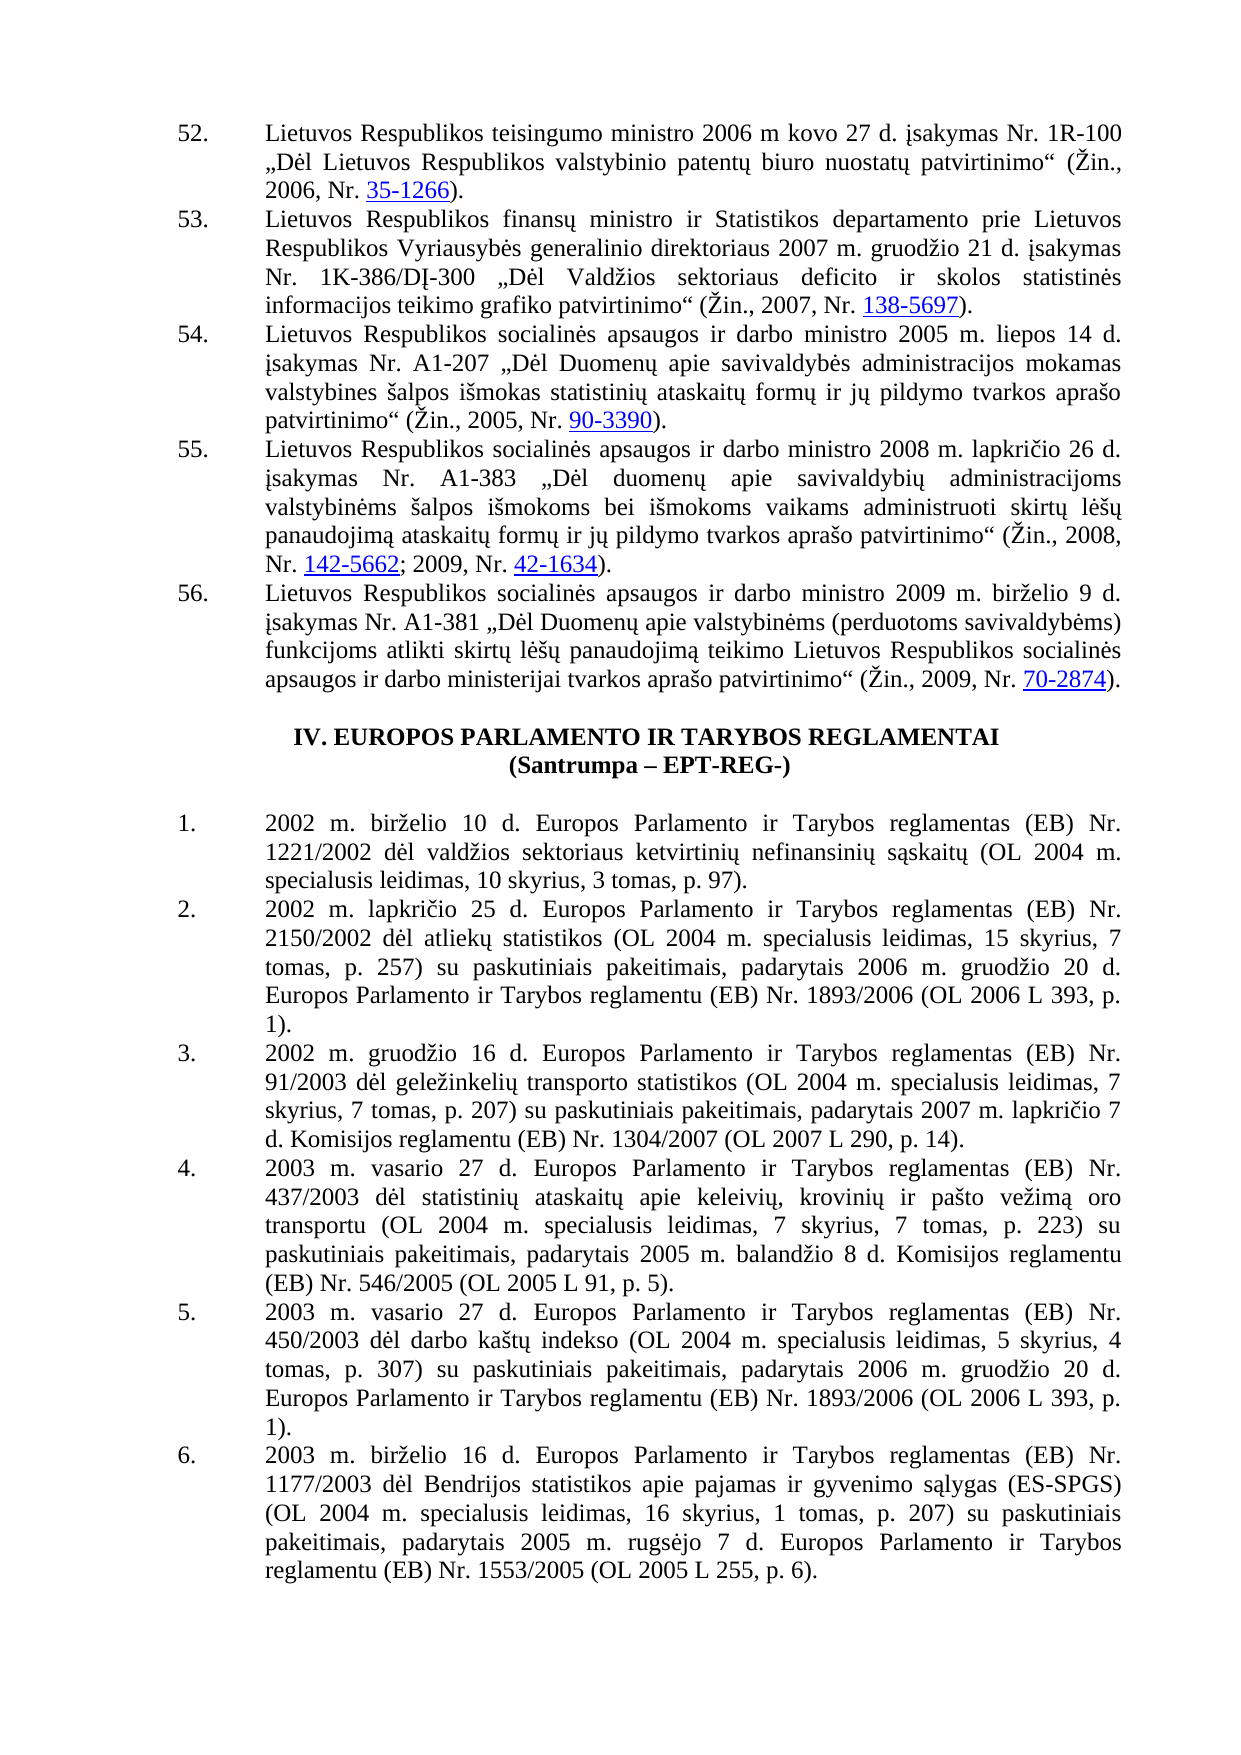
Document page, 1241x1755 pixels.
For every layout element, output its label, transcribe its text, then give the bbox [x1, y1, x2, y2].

text IV. EUROPOS PARLAMENTO IR TARYBOS REGLAMENTAI [177, 722, 1122, 751]
text 56. Lietuvos Respublikos socialinės apsaugos ir darbo ministro 2009 m. birželio 9 d. įsakymas Nr. A1-381 „Dėl Duomenų apie valstybinėms (perduotoms savivaldybėms) funkcijoms atlikti skirtų lėšų panaudojimą teikimo Lietuvos Respublikos socialinės apsaugos ir darbo ministerijai tvarkos aprašo patvirtinimo“ (Žin., 2009, Nr. 70-2874). [177, 578, 1122, 693]
text 55. Lietuvos Respublikos socialinės apsaugos ir darbo ministro 2008 m. lapkričio 26 d. įsakymas Nr. A1-383 „Dėl duomenų apie savivaldybių administracijoms valstybinėms šalpos išmokoms bei išmokoms vaikams administruoti skirtų lėšų panaudojimą ataskaitų formų ir jų pildymo tvarkos aprašo patvirtinimo“ (Žin., 2008, Nr. 142-5662; 2009, Nr. 42-1634). [177, 434, 1122, 578]
text (Santrumpa – EPT-REG-) [177, 751, 1122, 779]
text 52. Lietuvos Respublikos teisingumo ministro 2006 m. kovo 27 d. įsakymas Nr. 1R-100 „Dėl Lietuvos Respublikos valstybinio patentų biuro nuostatų patvirtinimo“ (Žin., 2006, Nr. 35-1266). [177, 118, 1122, 204]
text 5. 2003 m. vasario 27 d. Europos Parlamento ir Tarybos reglamentas (EB) Nr. 450/2003 dėl darbo kaštų indekso (OL 2004 m. specialusis leidimas, 5 skyrius, 4 tomas, p. 307) su paskutiniais pakeitimais, padarytais 2006 m. gruodžio 20 d. Europos Parlamento ir Tarybos reglamentu (EB) Nr. 1893/2006 (OL 2006 L 393, p. 1). [177, 1297, 1122, 1441]
text 54. Lietuvos Respublikos socialinės apsaugos ir darbo ministro 2005 m. liepos 14 d. įsakymas Nr. A1-207 „Dėl Duomenų apie savivaldybės administracijos mokamas valstybines šalpos išmokas statistinių ataskaitų formų ir jų pildymo tvarkos aprašo patvirtinimo“ (Žin., 2005, Nr. 90-3390). [177, 319, 1122, 434]
text 2. 2002 m. lapkričio 25 d. Europos Parlamento ir Tarybos reglamentas (EB) Nr. 2150/2002 dėl atliekų statistikos (OL 2004 m. specialusis leidimas, 15 skyrius, 7 tomas, p. 257) su paskutiniais pakeitimais, padarytais 2006 m. gruodžio 20 d. Europos Parlamento ir Tarybos reglamentu (EB) Nr. 1893/2006 (OL 2006 L 393, p. 1). [177, 894, 1122, 1038]
text 4. 2003 m. vasario 27 d. Europos Parlamento ir Tarybos reglamentas (EB) Nr. 437/2003 dėl statistinių ataskaitų apie keleivių, krovinių ir pašto vežimą oro transportu (OL 2004 m. specialusis leidimas, 7 skyrius, 7 tomas, p. 223) su paskutiniais pakeitimais, padarytais 2005 m. balandžio 8 d. Komisijos reglamentu (EB) Nr. 546/2005 (OL 2005 L 91, p. 5). [177, 1153, 1122, 1297]
text 53. Lietuvos Respublikos finansų ministro ir Statistikos departamento prie Lietuvos Respublikos Vyriausybės generalinio direktoriaus 2007 m. gruodžio 21 d. įsakymas Nr. 1K-386/DĮ-300 „Dėl Valdžios sektoriaus deficito ir skolos statistinės informacijos teikimo grafiko patvirtinimo“ (Žin., 2007, Nr. 138-5697). [177, 204, 1122, 319]
text 3. 2002 m. gruodžio 16 d. Europos Parlamento ir Tarybos reglamentas (EB) Nr. 91/2003 dėl geležinkelių transporto statistikos (OL 2004 m. specialusis leidimas, 7 skyrius, 7 tomas, p. 207) su paskutiniais pakeitimais, padarytais 2007 m. lapkričio 7 d. Komisijos reglamentu (EB) Nr. 1304/2007 (OL 2007 L 290, p. 14). [177, 1038, 1122, 1153]
text 1. 2002 m. birželio 10 d. Europos Parlamento ir Tarybos reglamentas (EB) Nr. 1221/2002 dėl valdžios sektoriaus ketvirtinių nefinansinių sąskaitų (OL 2004 m. specialusis leidimas, 10 skyrius, 3 tomas, p. 97). [177, 808, 1122, 894]
text 6. 2003 m. birželio 16 d. Europos Parlamento ir Tarybos reglamentas (EB) Nr. 1177/2003 dėl Bendrijos statistikos apie pajamas ir gyvenimo sąlygas (ES-SPGS) (OL 2004 m. specialusis leidimas, 16 skyrius, 1 tomas, p. 207) su paskutiniais pakeitimais, padarytais 2005 m. rugsėjo 7 d. Europos Parlamento ir Tarybos reglamentu (EB) Nr. 1553/2005 (OL 2005 L 255, p. 6). [177, 1441, 1122, 1584]
